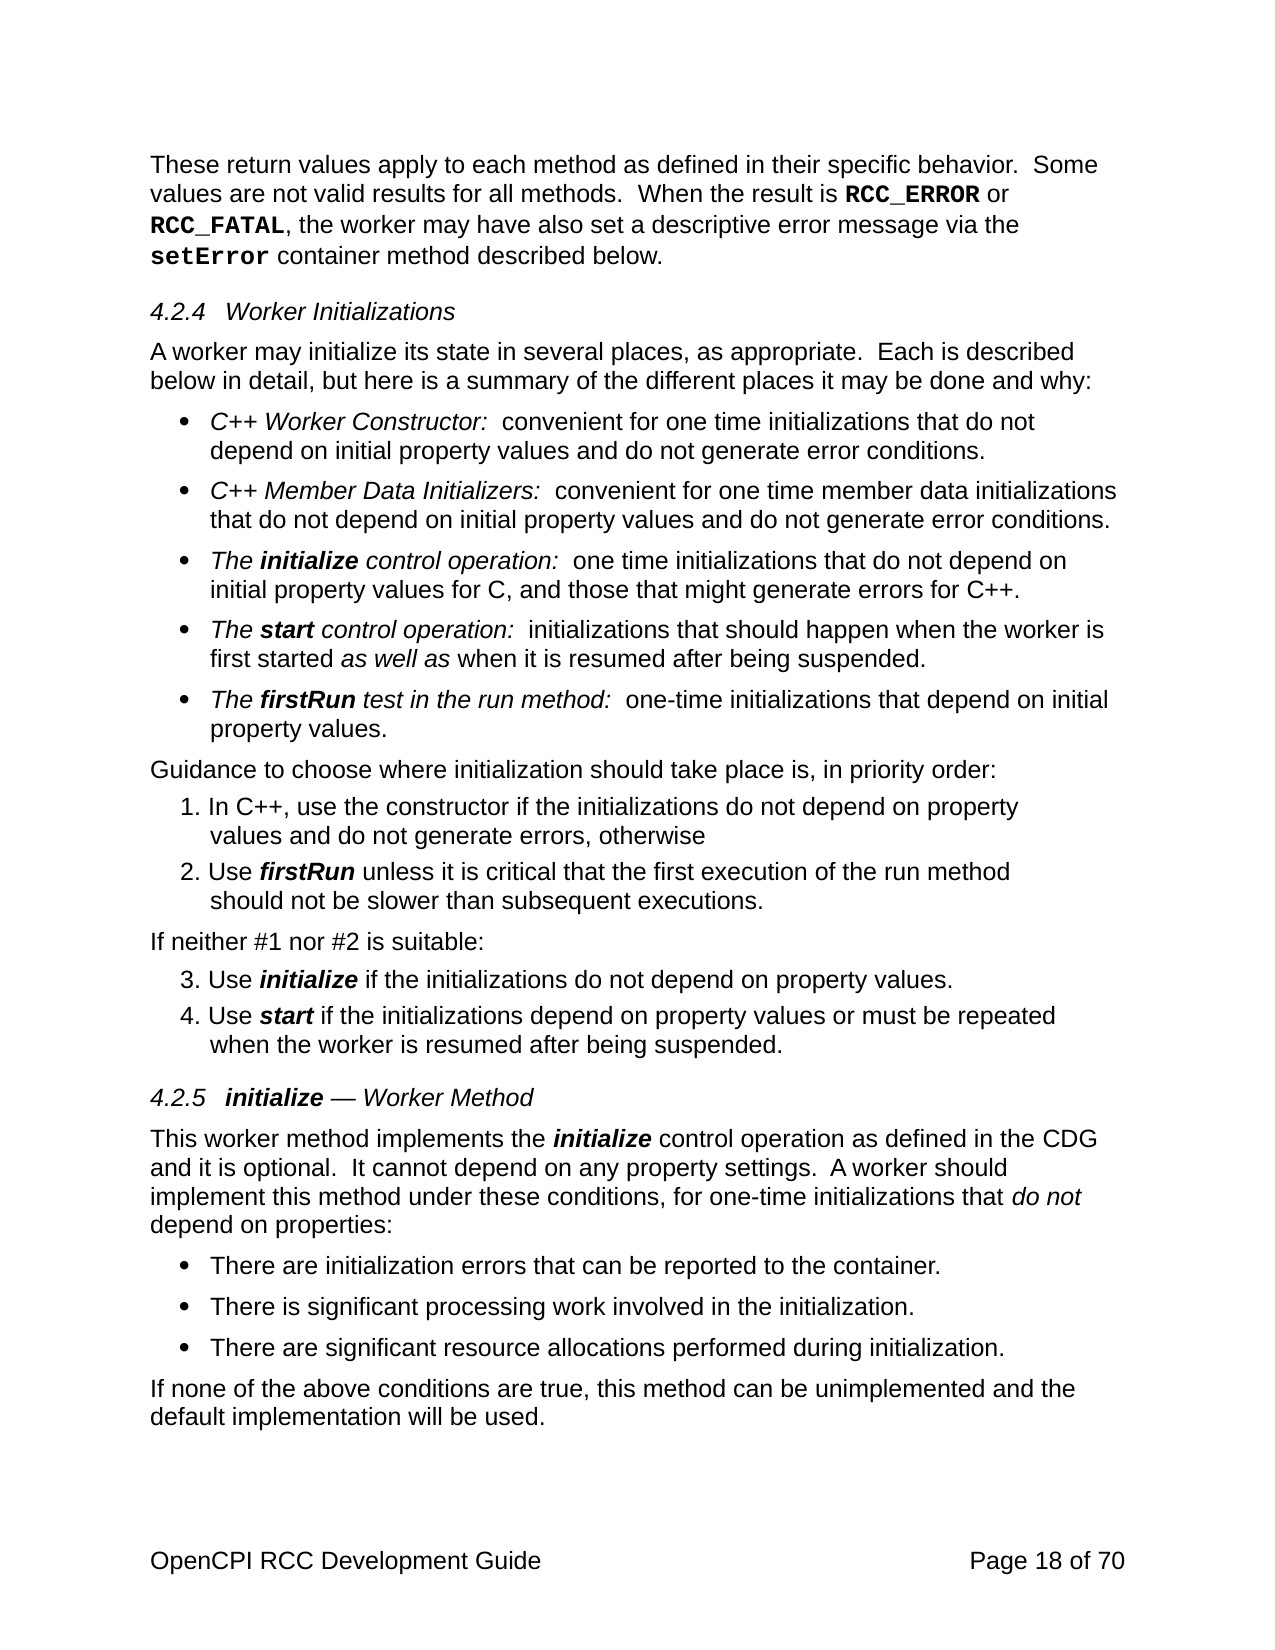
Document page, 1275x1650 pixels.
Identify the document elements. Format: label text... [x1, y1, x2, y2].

list Use initialize if the initializations do not depend on property values. [180, 964, 1065, 993]
text A worker may initialize its state in several places, as appropriate. Each is described below in detail, but here is a summary of the different places it may be done and why: [150, 337, 1125, 395]
subtitle initialize — Worker Method [150, 1083, 1125, 1112]
text This worker method implements the initialize control operation as defined in the CDG and it is optional. It cannot depend on any property settings. A worker should implement this method under these conditions, for one-time initializations that do not depend on properties: [150, 1124, 1125, 1239]
list There is significant processing work involved in the initialization. [180, 1292, 1125, 1321]
list There are significant resource allocations performed during initialization. [180, 1333, 1125, 1362]
list C++ Member Data Initializers: convenient for one time member data initializations that do not depend on initial property values and do not generate error conditions. [180, 476, 1125, 534]
list The start control operation: initializations that should happen when the worker is first started as well as when it is resumed after being suspended. [180, 616, 1125, 673]
text If none of the above conditions are true, this method can be unimplemented and the default implementation will be used. [150, 1373, 1125, 1431]
text These return values apply to each method as defined in their specific behavior. Some values are not valid results for all methods. When the result is RCC_ERROR or RCC_FATAL, the worker may have also set a descriptive error message via the setError container method described below. [150, 150, 1125, 272]
text Guidance to choose where initialization should take place is, in priority order: [150, 755, 1125, 783]
list Use start if the initializations depend on property values or must be repeated when the worker is resumed after being suspended. [180, 1001, 1065, 1058]
list There are initialization errors that can be reported to the container. [180, 1251, 1125, 1280]
text If neither #1 nor #2 is suitable: [150, 927, 1125, 956]
subtitle Worker Initializations [150, 297, 1125, 325]
list The initialize control operation: one time initializations that do not depend on initial property values for C, and those that might generate errors for C++. [180, 546, 1125, 603]
list C++ Worker Constructor: convenient for one time initializations that do not depend on initial property values and do not generate error conditions. [180, 407, 1125, 464]
list Use firstRun unless it is critical that the first execution of the run method should not be slower than subsequent executions. [180, 857, 1065, 915]
list The firstRun test in the run method: one-time initializations that depend on initial property values. [180, 685, 1125, 743]
list In C++, use the constructor if the initializations do not depend on property values and do not generate errors, otherwise [180, 792, 1065, 850]
